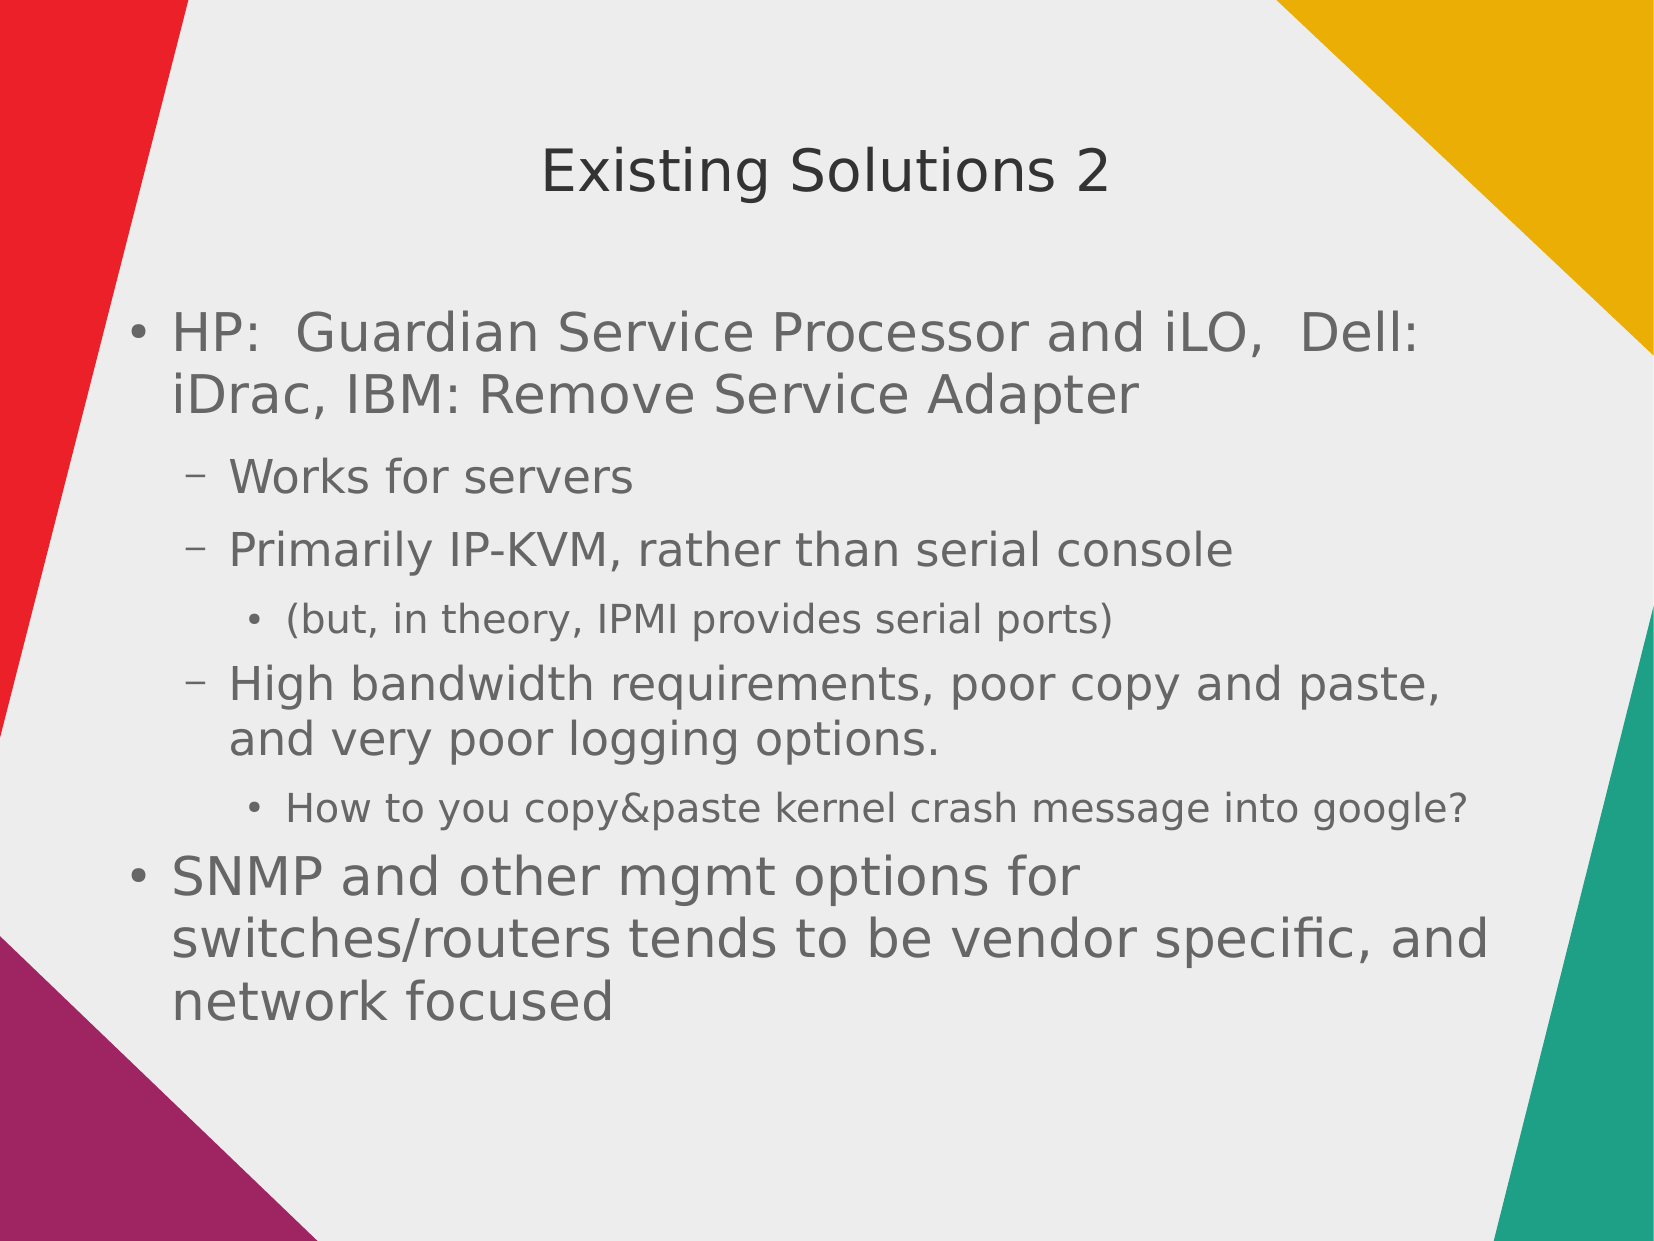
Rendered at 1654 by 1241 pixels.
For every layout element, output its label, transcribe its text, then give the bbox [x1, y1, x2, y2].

list HP: Guardian Service Processor and iLO, Dell: iDrac, IBM: Remove Service Adapter Works for servers Primarily IP-KVM, rather than serial console (but, in theory, IPMI provides serial ports) High bandwidth requirements, poor copy and paste, and very poor logging options. How to you copy&paste kernel crash message into google? SNMP and other mgmt options for switches/routers tends to be vendor specific, and network focused [114, 302, 1539, 1033]
title Existing Solutions 2 [114, 73, 1539, 271]
